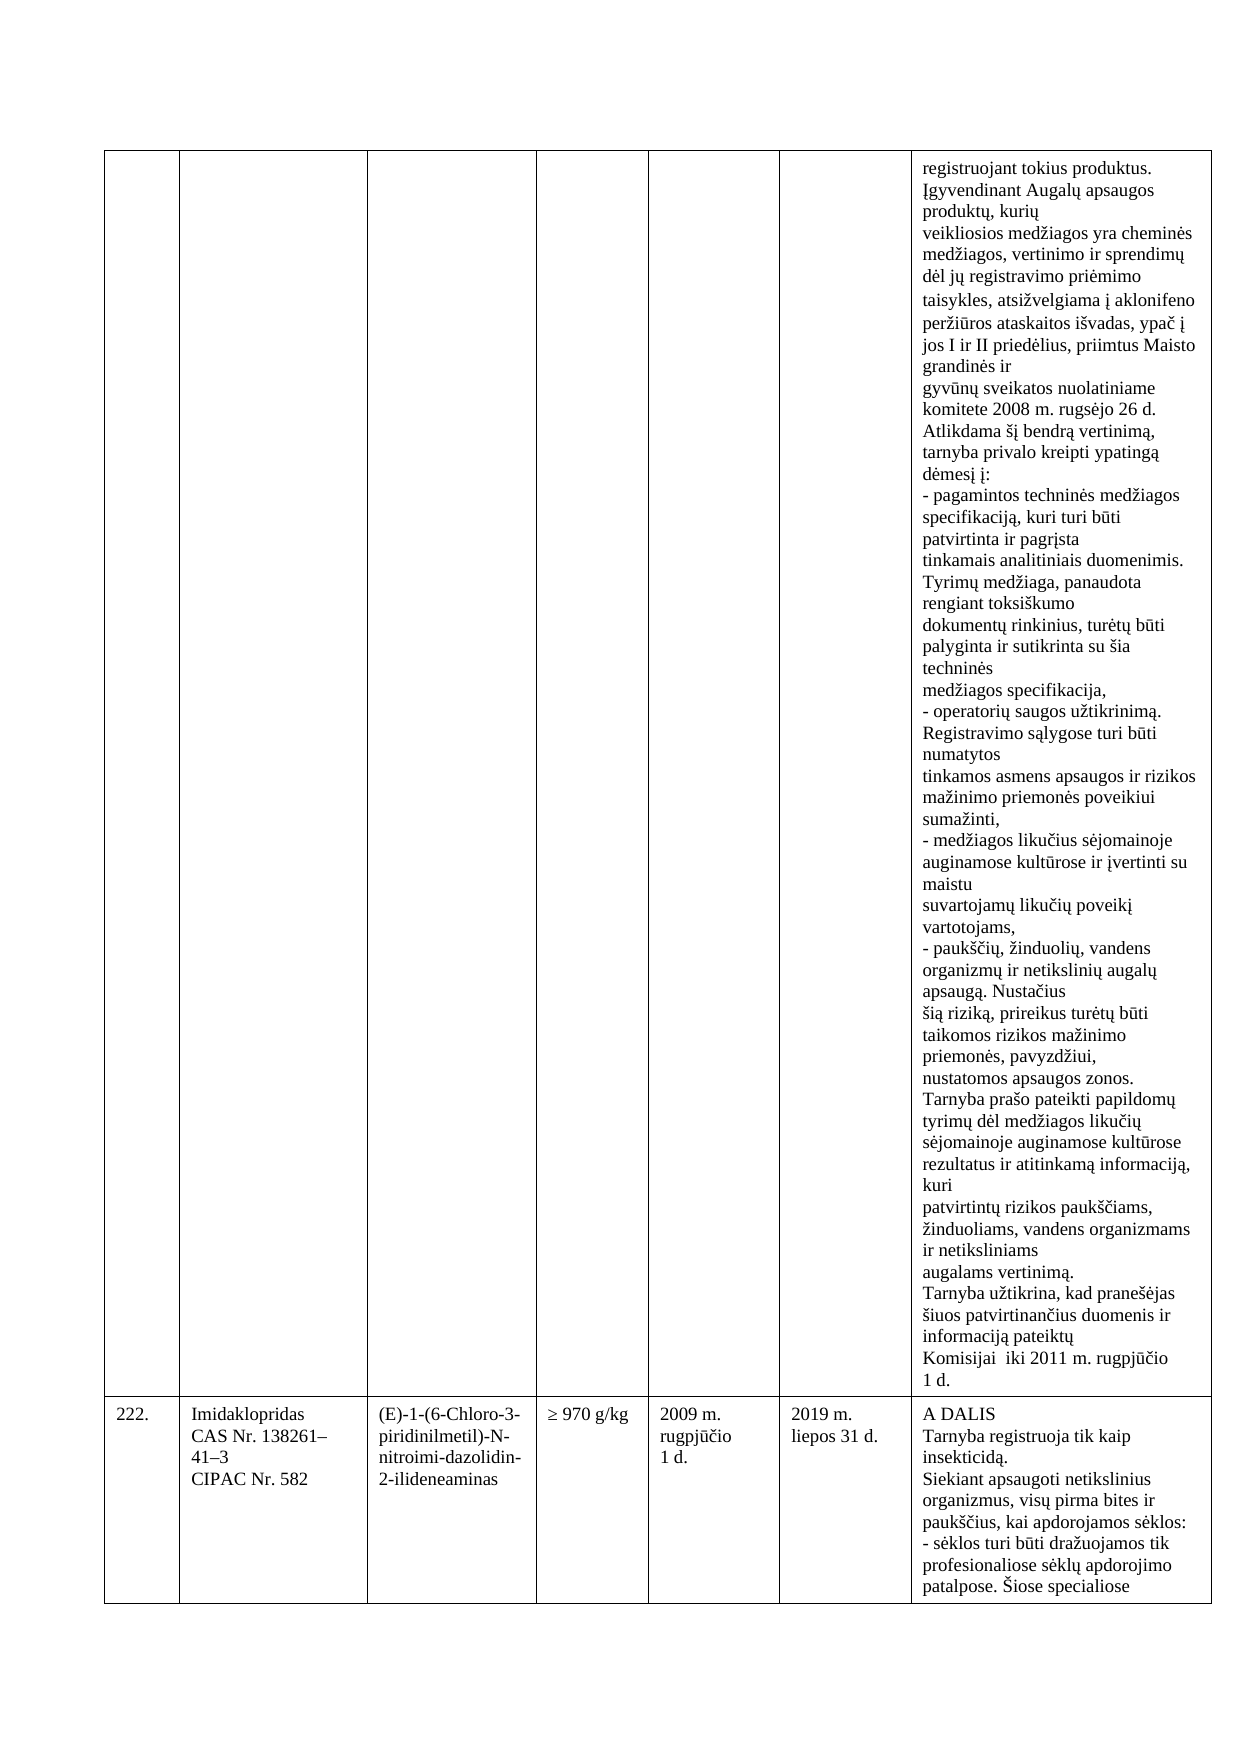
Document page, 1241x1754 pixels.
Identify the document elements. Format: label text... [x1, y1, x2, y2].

table_cell A DALIS Tarnyba registruoja tik kaip insekticidą. Siekiant apsaugoti netikslinius organizmus, visų pirma bites ir paukščius, kai apdorojamos sėklos: - sėklos turi būti dražuojamos tik profesionaliose sėklų apdorojimo patalpose. Šiose specialiose [912, 1397, 1211, 1603]
table_cell 2019 m. liepos 31 d. [780, 1397, 911, 1603]
table_cell 2009 m. rugpjūčio 1 d. [649, 1397, 779, 1603]
table_cell (E)-1-(6-Chloro-3-piridinilmetil)-N-nitroimi-dazolidin-2-ilideneaminas [368, 1397, 536, 1603]
table_cell [105, 151, 179, 1396]
table_cell 222. [105, 1397, 179, 1603]
table_cell [780, 151, 911, 1396]
table_cell [649, 151, 779, 1396]
table_cell [368, 151, 536, 1396]
table_cell Imidaklopridas CAS Nr. 138261– 41–3 CIPAC Nr. 582 [180, 1397, 367, 1603]
table_cell [180, 151, 367, 1396]
table_cell ≥ 970 g/kg [537, 1397, 648, 1603]
table_cell registruojant tokius produktus. Įgyvendinant Augalų apsaugos produktų, kurių veikliosios medžiagos yra cheminės medžiagos, vertinimo ir sprendimų dėl jų registravimo priėmimo taisykles, atsižvelgiama į aklonifeno peržiūros ataskaitos išvadas, ypač į jos I ir II priedėlius, priimtus Maisto grandinės ir gyvūnų sveikatos nuolatiniame komitete 2008 m. rugsėjo 26 d. Atlikdama šį bendrą vertinimą, tarnyba privalo kreipti ypatingą dėmesį į: - pagamintos techninės medžiagos specifikaciją, kuri turi būti patvirtinta ir pagrįsta tinkamais analitiniais duomenimis. Tyrimų medžiaga, panaudota rengiant toksiškumo dokumentų rinkinius, turėtų būti palyginta ir sutikrinta su šia techninės medžiagos specifikacija, - operatorių saugos užtikrinimą. Registravimo sąlygose turi būti numatytos tinkamos asmens apsaugos ir rizikos mažinimo priemonės poveikiui sumažinti, - medžiagos likučius sėjomainoje auginamose kultūrose ir įvertinti su maistu suvartojamų likučių poveikį vartotojams, - paukščių, žinduolių, vandens organizmų ir netikslinių augalų apsaugą. Nustačius šią riziką, prireikus turėtų būti taikomos rizikos mažinimo priemonės, pavyzdžiui, nustatomos apsaugos zonos. Tarnyba prašo pateikti papildomų tyrimų dėl medžiagos likučių sėjomainoje auginamose kultūrose rezultatus ir atitinkamą informaciją, kuri patvirtintų rizikos paukščiams, žinduoliams, vandens organizmams ir netiksliniams augalams vertinimą. Tarnyba užtikrina, kad pranešėjas šiuos patvirtinančius duomenis ir informaciją pateiktų Komisijai iki 2011 m. rugpjūčio 1 d. [912, 151, 1211, 1396]
table_cell [537, 151, 648, 1396]
